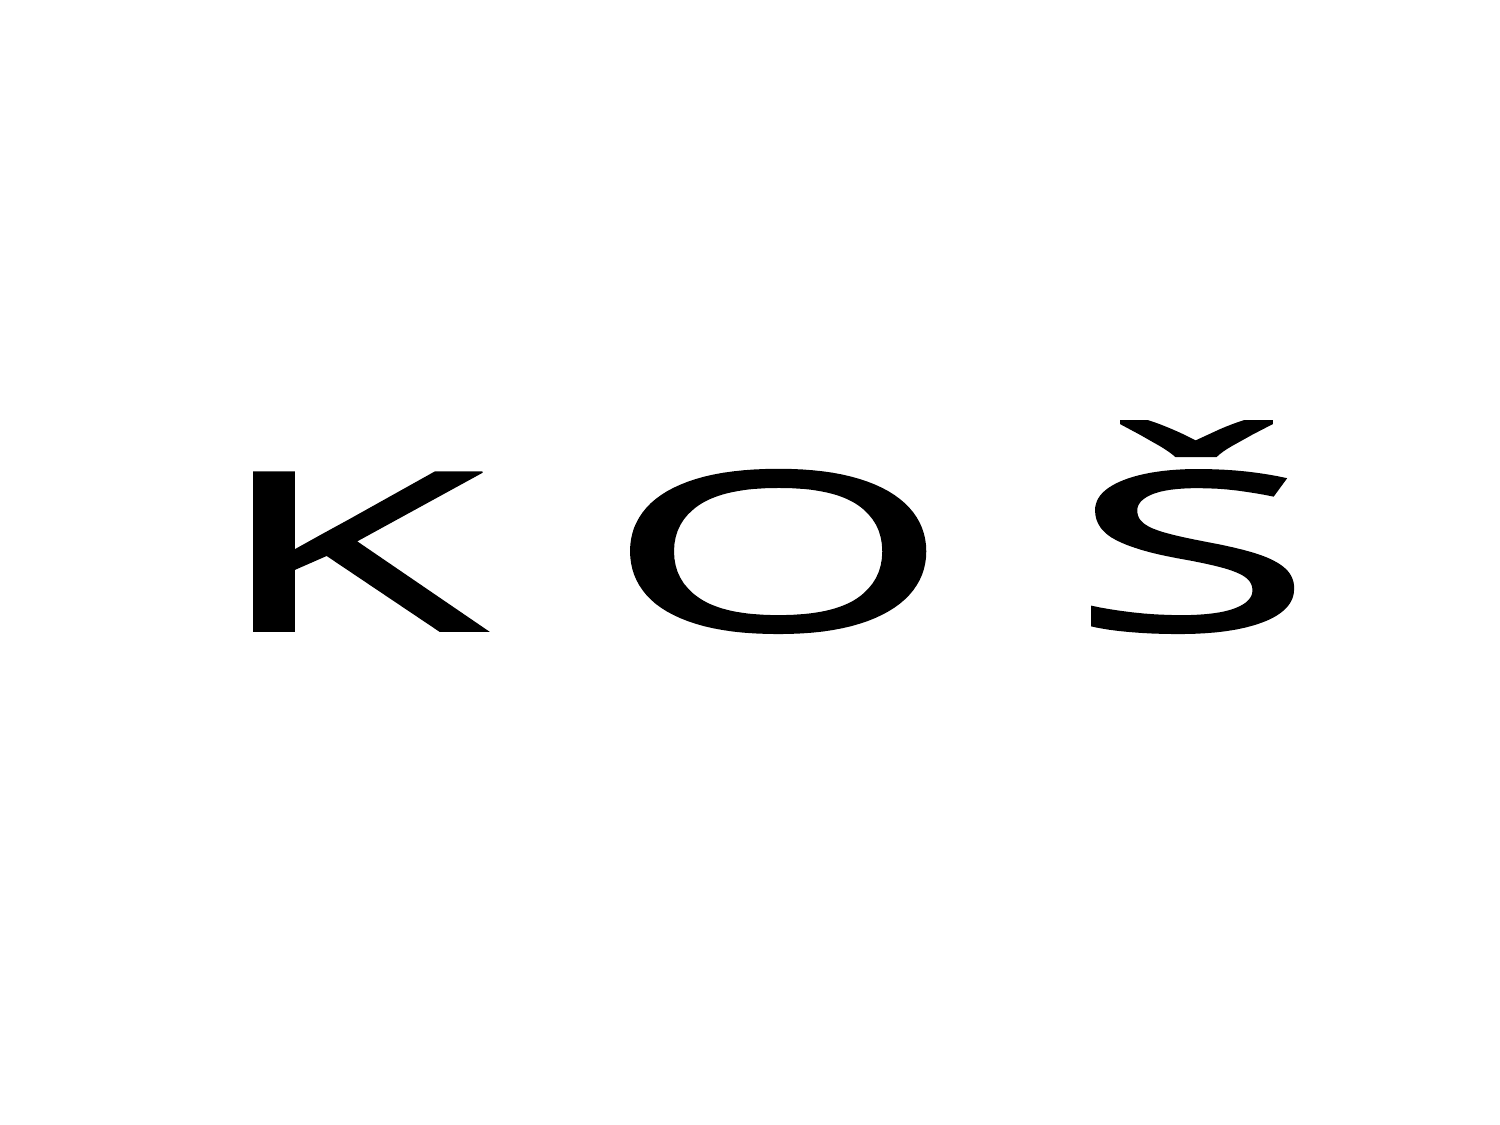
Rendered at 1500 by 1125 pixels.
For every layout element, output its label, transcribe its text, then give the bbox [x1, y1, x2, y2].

text_box K O Š [1120, 420, 1272, 457]
text_box K O Š [630, 469, 926, 634]
text_box K O Š [1091, 469, 1294, 634]
text_box K O Š [253, 472, 488, 632]
